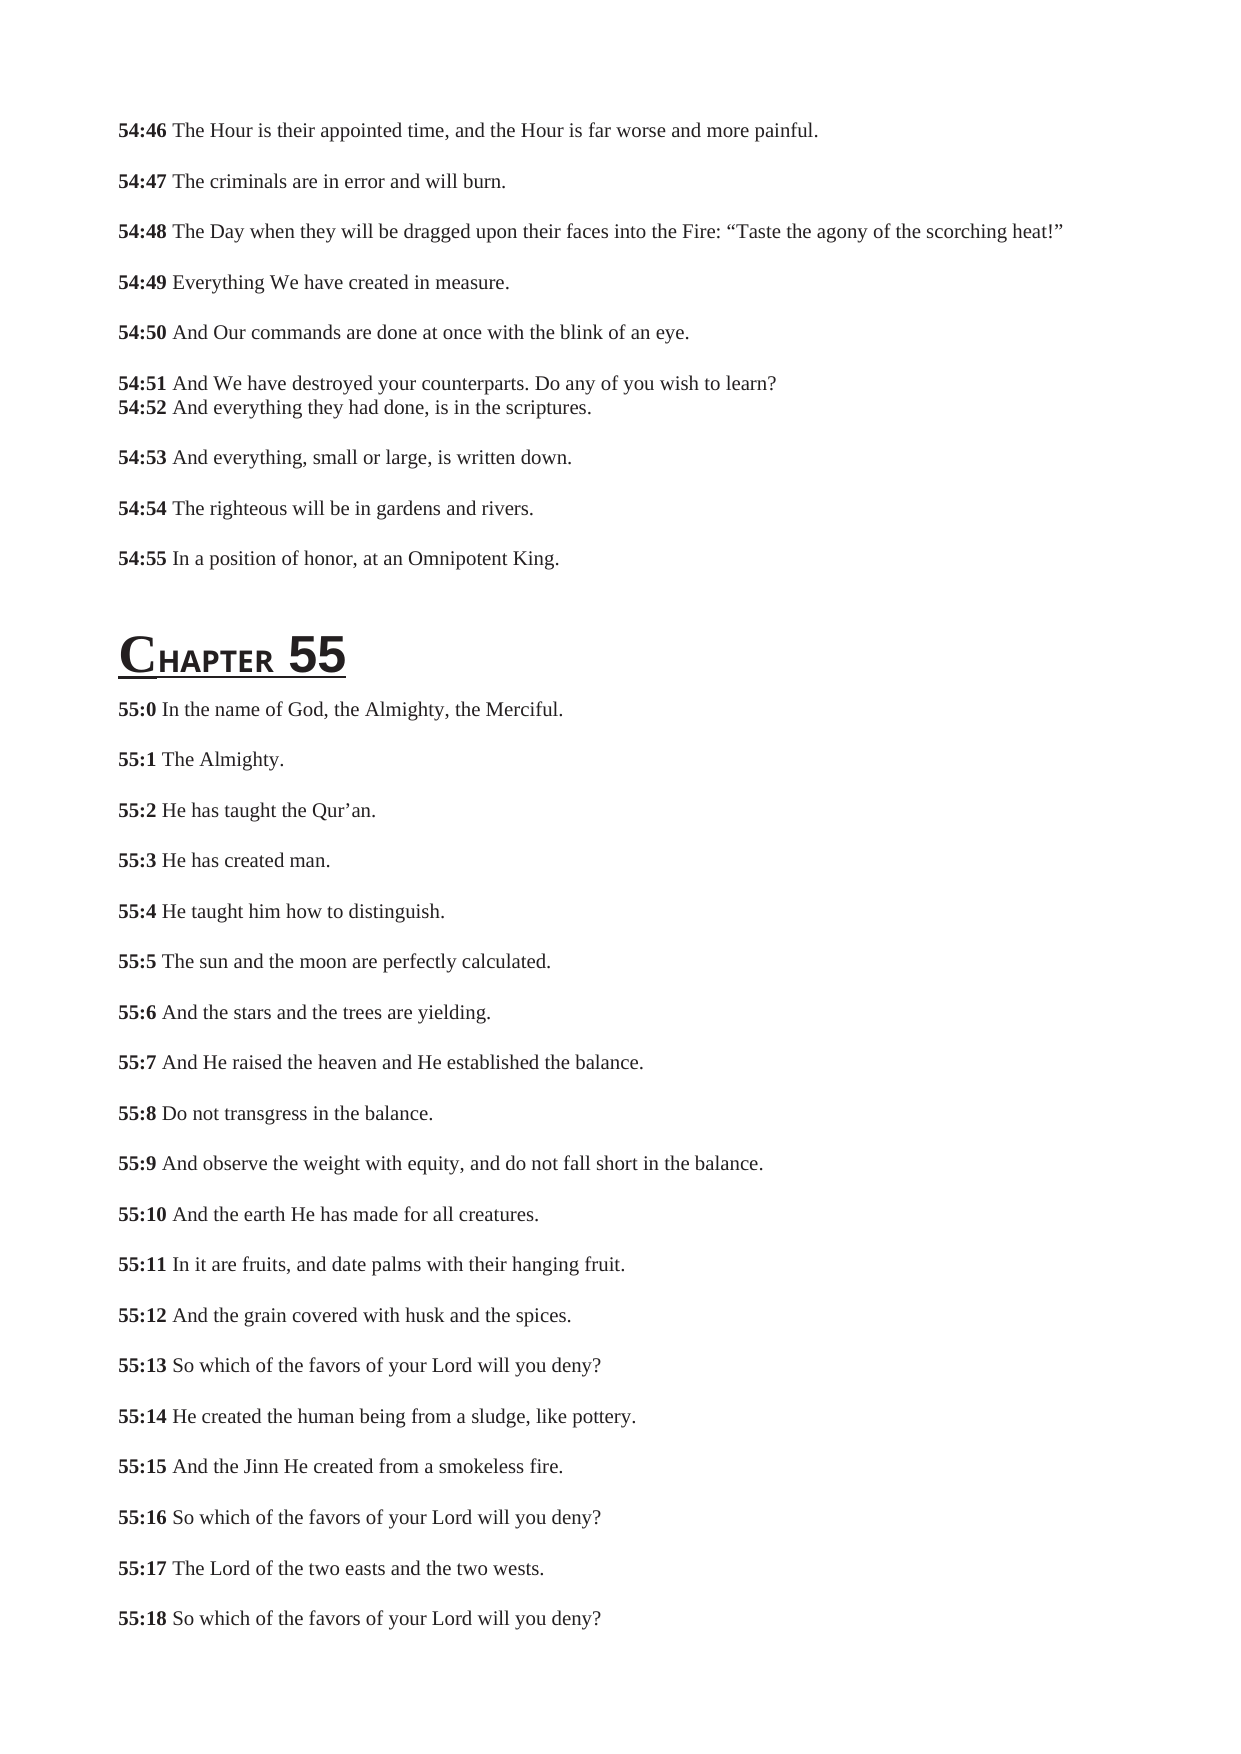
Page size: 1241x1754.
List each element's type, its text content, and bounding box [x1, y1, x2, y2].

text 54:47 The criminals are in error and will burn. [118, 169, 1122, 193]
text 54:55 In a position of honor, at an Omnipotent King. [118, 546, 1122, 570]
text 55:12 And the grain covered with husk and the spices. [118, 1303, 1122, 1327]
text 54:49 Everything We have created in measure. [118, 270, 1122, 294]
text 55:8 Do not transgress in the balance. [118, 1101, 1122, 1125]
text 55:14 He created the human being from a sludge, like pottery. [118, 1404, 1122, 1428]
text 55:7 And He raised the heaven and He established the balance. [118, 1050, 1122, 1074]
text 55:18 So which of the favors of your Lord will you deny? [118, 1606, 1122, 1630]
text 54:50 And Our commands are done at once with the blink of an eye. [118, 320, 1122, 344]
text 54:51 And We have destroyed your counterparts. Do any of you wish to learn? [118, 371, 1122, 395]
subtitle Chapter 55 [118, 622, 1122, 684]
text 55:13 So which of the favors of your Lord will you deny? [118, 1353, 1122, 1377]
text 55:1 The Almighty. [118, 747, 1122, 771]
text 54:48 The Day when they will be dragged upon their faces into the Fire: “Taste the agony of the scorching heat!” [118, 219, 1122, 243]
text 55:17 The Lord of the two easts and the two wests. [118, 1556, 1122, 1579]
text 55:15 And the Jinn He created from a smokeless fire. [118, 1454, 1122, 1478]
text 55:3 He has created man. [118, 848, 1122, 872]
text 54:53 And everything, small or large, is written down. [118, 445, 1122, 469]
text 55:5 The sun and the moon are perfectly calculated. [118, 949, 1122, 973]
text 55:6 And the stars and the trees are yielding. [118, 1000, 1122, 1024]
text 55:10 And the earth He has made for all creatures. [118, 1202, 1122, 1226]
text 55:2 He has taught the Qur’an. [118, 798, 1122, 822]
text 55:11 In it are fruits, and date palms with their hanging fruit. [118, 1252, 1122, 1276]
text 54:52 And everything they had done, is in the scriptures. [118, 395, 1122, 419]
text 55:4 He taught him how to distinguish. [118, 899, 1122, 923]
text 55:16 So which of the favors of your Lord will you deny? [118, 1505, 1122, 1529]
text 54:46 The Hour is their appointed time, and the Hour is far worse and more painful. [118, 118, 1122, 142]
text 55:9 And observe the weight with equity, and do not fall short in the balance. [118, 1151, 1122, 1175]
text 55:0 In the name of God, the Almighty, the Merciful. [118, 697, 1122, 721]
text 54:54 The righteous will be in gardens and rivers. [118, 496, 1122, 520]
